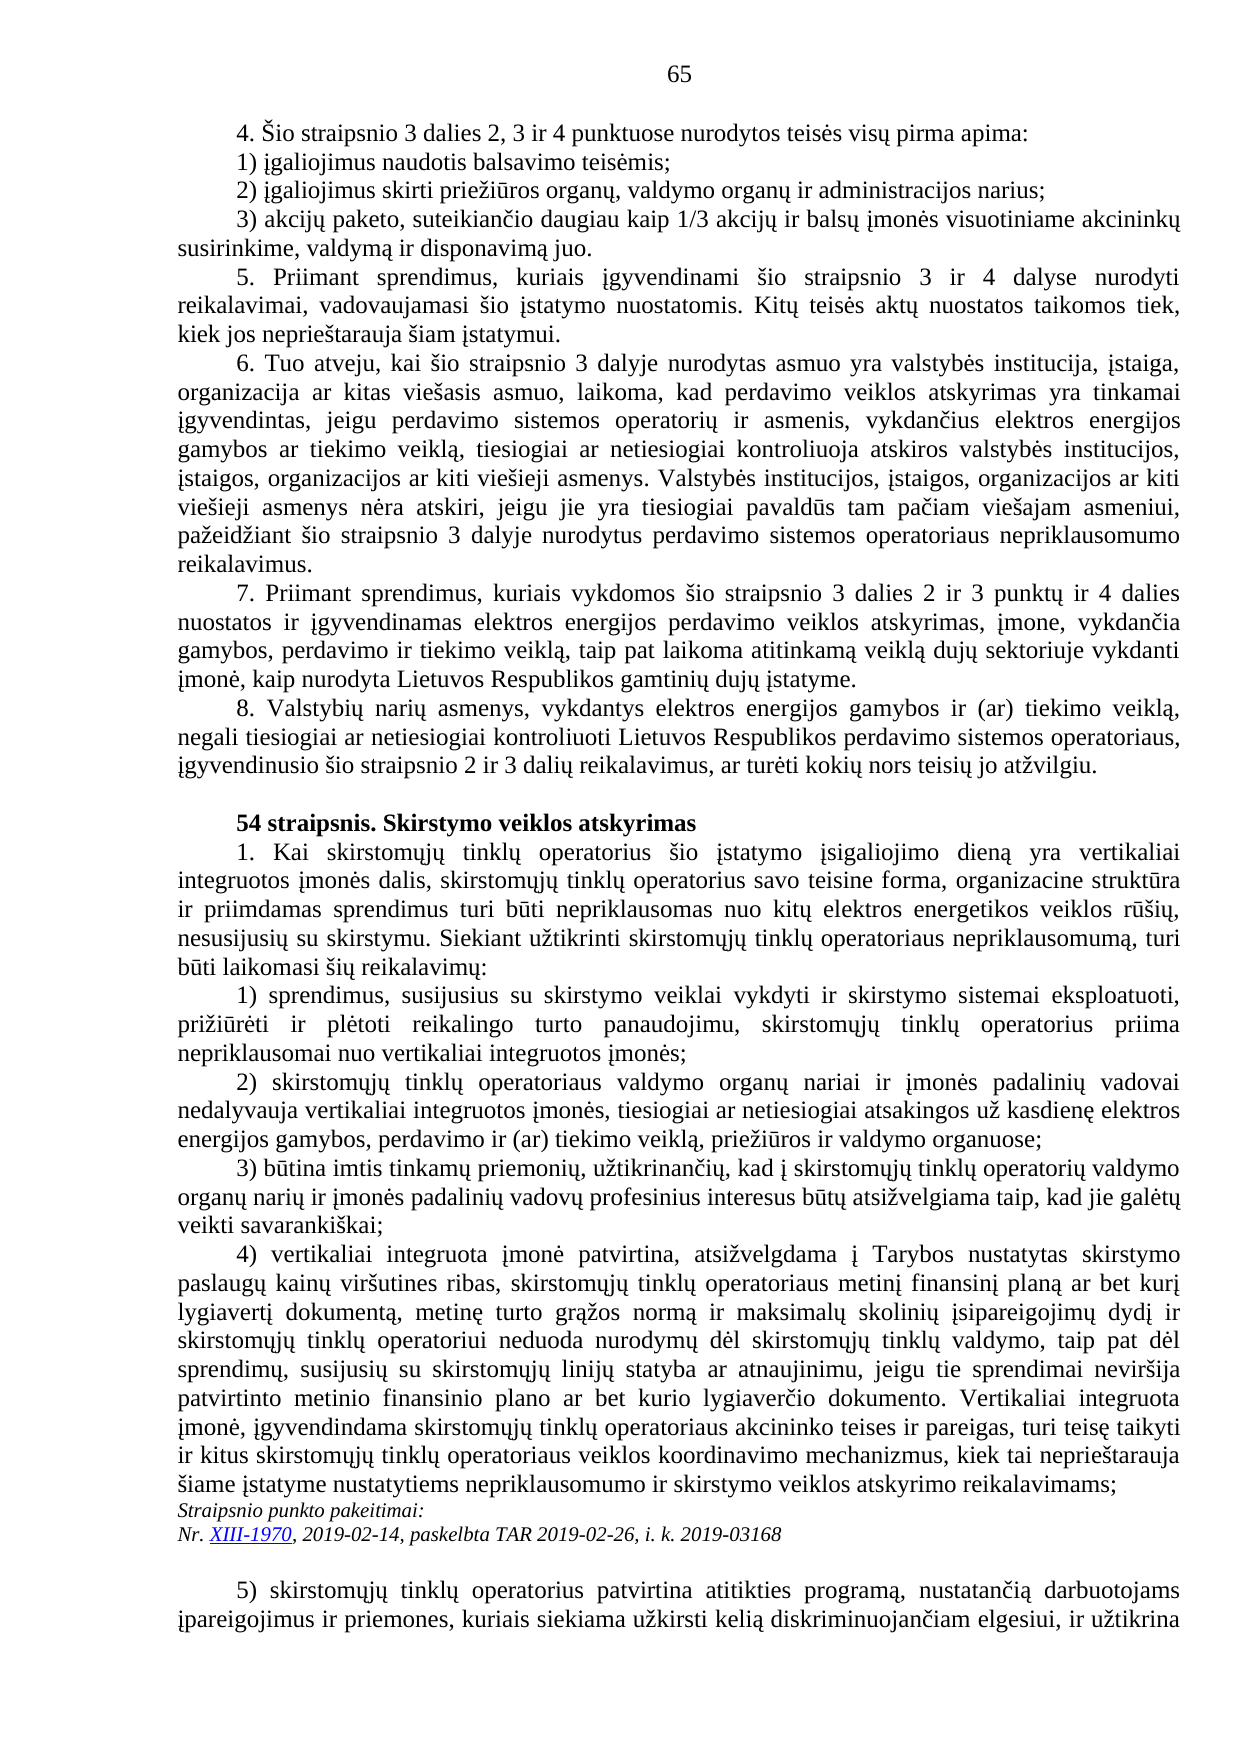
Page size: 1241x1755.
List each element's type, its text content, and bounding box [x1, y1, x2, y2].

text 8. Valstybių narių asmenys, vykdantys elektros energijos gamybos ir (ar) tiekimo veiklą, negali tiesiogiai ar netiesiogiai kontroliuoti Lietuvos Respublikos perdavimo sistemos operatoriaus, įgyvendinusio šio straipsnio 2 ir 3 dalių reikalavimus, ar turėti kokių nors teisių jo atžvilgiu. [177, 693, 1181, 779]
text 2) įgaliojimus skirti priežiūros organų, valdymo organų ir administracijos narius; [177, 176, 1181, 204]
text 4) vertikaliai integruota įmonė patvirtina, atsižvelgdama į Tarybos nustatytas skirstymo paslaugų kainų viršutines ribas, skirstomųjų tinklų operatoriaus metinį finansinį planą ar bet kurį lygiavertį dokumentą, metinę turto grąžos normą ir maksimalų skolinių įsipareigojimų dydį ir skirstomųjų tinklų operatoriui neduoda nurodymų dėl skirstomųjų tinklų valdymo, taip pat dėl sprendimų, susijusių su skirstomųjų linijų statyba ar atnaujinimu, jeigu tie sprendimai neviršija patvirtinto metinio finansinio plano ar bet kurio lygiaverčio dokumento. Vertikaliai integruota įmonė, įgyvendindama skirstomųjų tinklų operatoriaus akcininko teises ir pareigas, turi teisę taikyti ir kitus skirstomųjų tinklų operatoriaus veiklos koordinavimo mechanizmus, kiek tai neprieštarauja šiame įstatyme nustatytiems nepriklausomumo ir skirstymo veiklos atskyrimo reikalavimams; [177, 1239, 1181, 1498]
text 6. Tuo atveju, kai šio straipsnio 3 dalyje nurodytas asmuo yra valstybės institucija, įstaiga, organizacija ar kitas viešasis asmuo, laikoma, kad perdavimo veiklos atskyrimas yra tinkamai įgyvendintas, jeigu perdavimo sistemos operatorių ir asmenis, vykdančius elektros energijos gamybos ar tiekimo veiklą, tiesiogiai ar netiesiogiai kontroliuoja atskiros valstybės institucijos, įstaigos, organizacijos ar kiti viešieji asmenys. Valstybės institucijos, įstaigos, organizacijos ar kiti viešieji asmenys nėra atskiri, jeigu jie yra tiesiogiai pavaldūs tam pačiam viešajam asmeniui, pažeidžiant šio straipsnio 3 dalyje nurodytus perdavimo sistemos operatoriaus nepriklausomumo reikalavimus. [177, 348, 1181, 578]
text 1. Kai skirstomųjų tinklų operatorius šio įstatymo įsigaliojimo dieną yra vertikaliai integruotos įmonės dalis, skirstomųjų tinklų operatorius savo teisine forma, organizacine struktūra ir priimdamas sprendimus turi būti nepriklausomas nuo kitų elektros energetikos veiklos rūšių, nesusijusių su skirstymu. Siekiant užtikrinti skirstomųjų tinklų operatoriaus nepriklausomumą, turi būti laikomasi šių reikalavimų: [177, 837, 1181, 981]
text 1) įgaliojimus naudotis balsavimo teisėmis; [177, 147, 1181, 176]
text 7. Priimant sprendimus, kuriais vykdomos šio straipsnio 3 dalies 2 ir 3 punktų ir 4 dalies nuostatos ir įgyvendinamas elektros energijos perdavimo veiklos atskyrimas, įmone, vykdančia gamybos, perdavimo ir tiekimo veiklą, taip pat laikoma atitinkamą veiklą dujų sektoriuje vykdanti įmonė, kaip nurodyta Lietuvos Respublikos gamtinių dujų įstatyme. [177, 578, 1181, 693]
text Straipsnio punkto pakeitimai: [177, 1498, 1181, 1522]
text Nr. XIII-1970, 2019-02-14, paskelbta TAR 2019-02-26, i. k. 2019-03168 [177, 1522, 1181, 1546]
text 54 straipsnis. Skirstymo veiklos atskyrimas [177, 808, 1181, 837]
text 2) skirstomųjų tinklų operatoriaus valdymo organų nariai ir įmonės padalinių vadovai nedalyvauja vertikaliai integruotos įmonės, tiesiogiai ar netiesiogiai atsakingos už kasdienę elektros energijos gamybos, perdavimo ir (ar) tiekimo veiklą, priežiūros ir valdymo organuose; [177, 1067, 1181, 1153]
text 1) sprendimus, susijusius su skirstymo veiklai vykdyti ir skirstymo sistemai eksploatuoti, prižiūrėti ir plėtoti reikalingo turto panaudojimu, skirstomųjų tinklų operatorius priima nepriklausomai nuo vertikaliai integruotos įmonės; [177, 981, 1181, 1067]
text 3) akcijų paketo, suteikiančio daugiau kaip 1/3 akcijų ir balsų įmonės visuotiniame akcininkų susirinkime, valdymą ir disponavimą juo. [177, 204, 1181, 262]
text 3) būtina imtis tinkamų priemonių, užtikrinančių, kad į skirstomųjų tinklų operatorių valdymo organų narių ir įmonės padalinių vadovų profesinius interesus būtų atsižvelgiama taip, kad jie galėtų veikti savarankiškai; [177, 1153, 1181, 1239]
text 5. Priimant sprendimus, kuriais įgyvendinami šio straipsnio 3 ir 4 dalyse nurodyti reikalavimai, vadovaujamasi šio įstatymo nuostatomis. Kitų teisės aktų nuostatos taikomos tiek, kiek jos neprieštarauja šiam įstatymui. [177, 262, 1181, 348]
text 4. Šio straipsnio 3 dalies 2, 3 ir 4 punktuose nurodytos teisės visų pirma apima: [177, 118, 1181, 147]
text 5) skirstomųjų tinklų operatorius patvirtina atitikties programą, nustatančią darbuotojams įpareigojimus ir priemones, kuriais siekiama užkirsti kelią diskriminuojančiam elgesiui, ir užtikrina [177, 1575, 1181, 1632]
